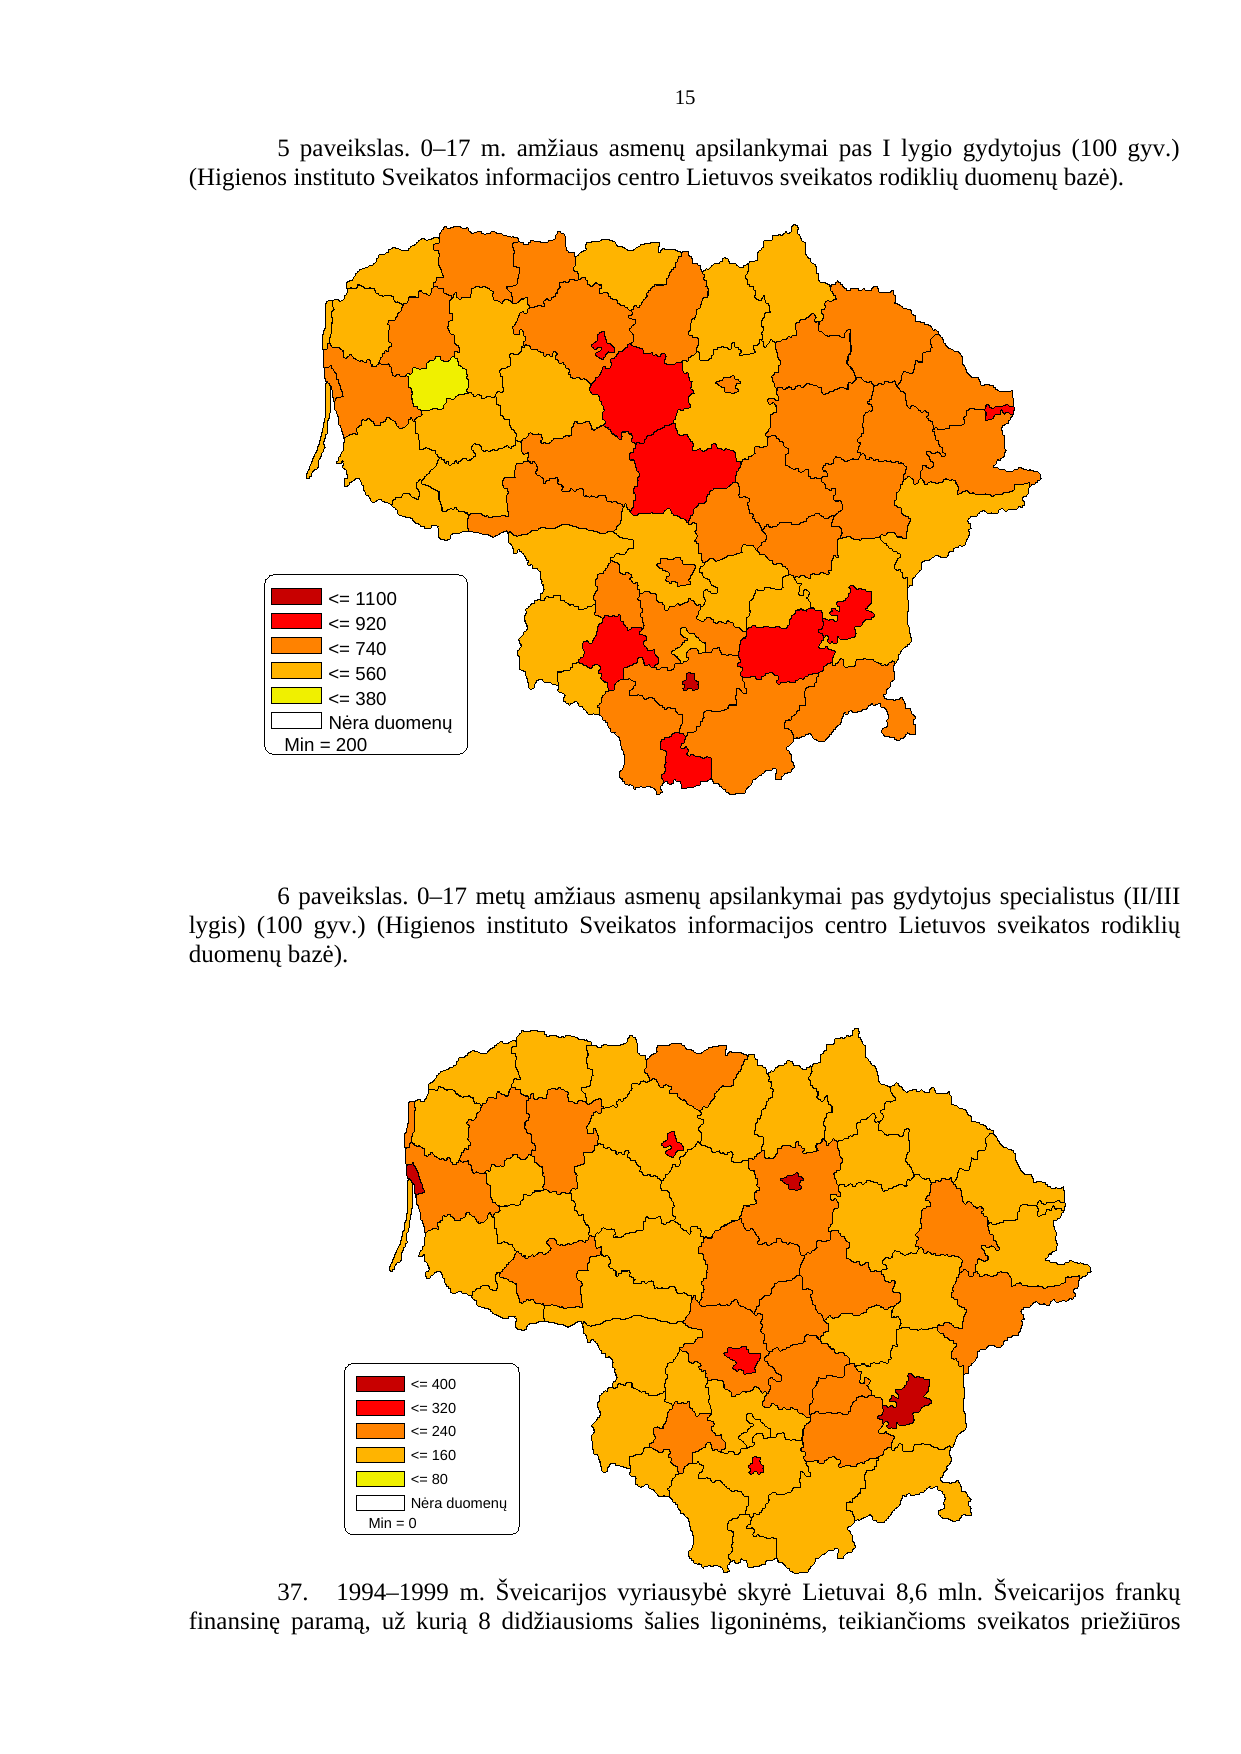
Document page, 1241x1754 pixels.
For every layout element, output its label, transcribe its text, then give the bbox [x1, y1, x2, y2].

text 5 paveikslas. 0–17 m. amžiaus asmenų apsilankymai pas I lygio gydytojus (100 gyv.) (Higienos instituto Sveikatos informacijos centro Lietuvos sveikatos rodiklių duomenų bazė). [188, 133, 1181, 191]
text 37. 1994–1999 m. Šveicarijos vyriausybė skyrė Lietuvai 8,6 mln. Šveicarijos frankų finansinę paramą, už kurią 8 didžiausioms šalies ligoninėms, teikiančioms sveikatos priežiūros [188, 1577, 1181, 1635]
text 6 paveikslas. 0–17 metų amžiaus asmenų apsilankymai pas gydytojus specialistus (II/III lygis) (100 gyv.) (Higienos instituto Sveikatos informacijos centro Lietuvos sveikatos rodiklių duomenų bazė). [188, 881, 1181, 967]
